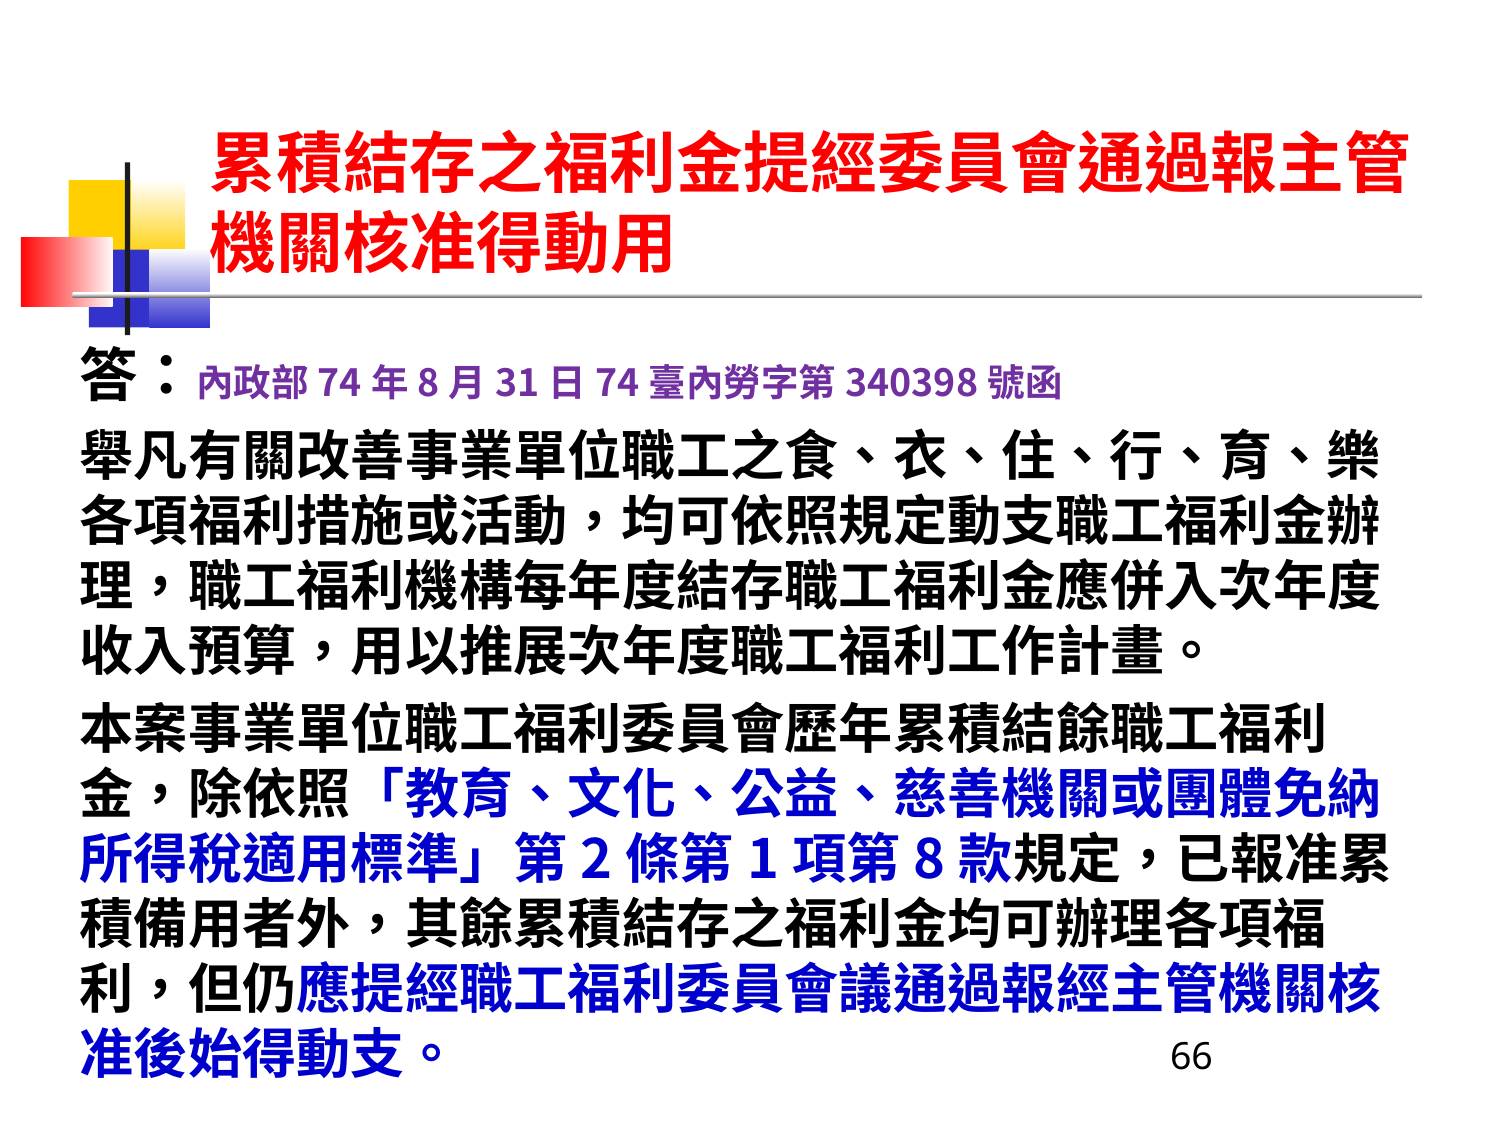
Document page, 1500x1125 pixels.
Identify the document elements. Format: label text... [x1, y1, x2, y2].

title 累積結存之福利金提經委員會通過報主管機關核准得動用 [194, 113, 1474, 354]
slide_number [1155, 1024, 1468, 1100]
list 答：內政部74年8月31日74臺內勞字第340398號函 舉凡有關改善事業單位職工之食、衣、住、行、育、樂各項福利措施或活動，均可依照規定動支職工福利金辦理，職工福利機構每年度結存職工福利金應併入次年度收入預算，用以推展次年度職工福利工作計畫。 本案事業單位職工福利委員會歷年累積結餘職工福利金，除依照「教育、文化、公益、慈善機關或團體免納所得稅適用標準」第2條第1項第8款規定，已報准累積備用者外，其餘累積結存之福利金均可辦理各項福利，但仍應提經職工福利委員會議通過報經主管機關核准後始得動支。 [64, 331, 1447, 1006]
